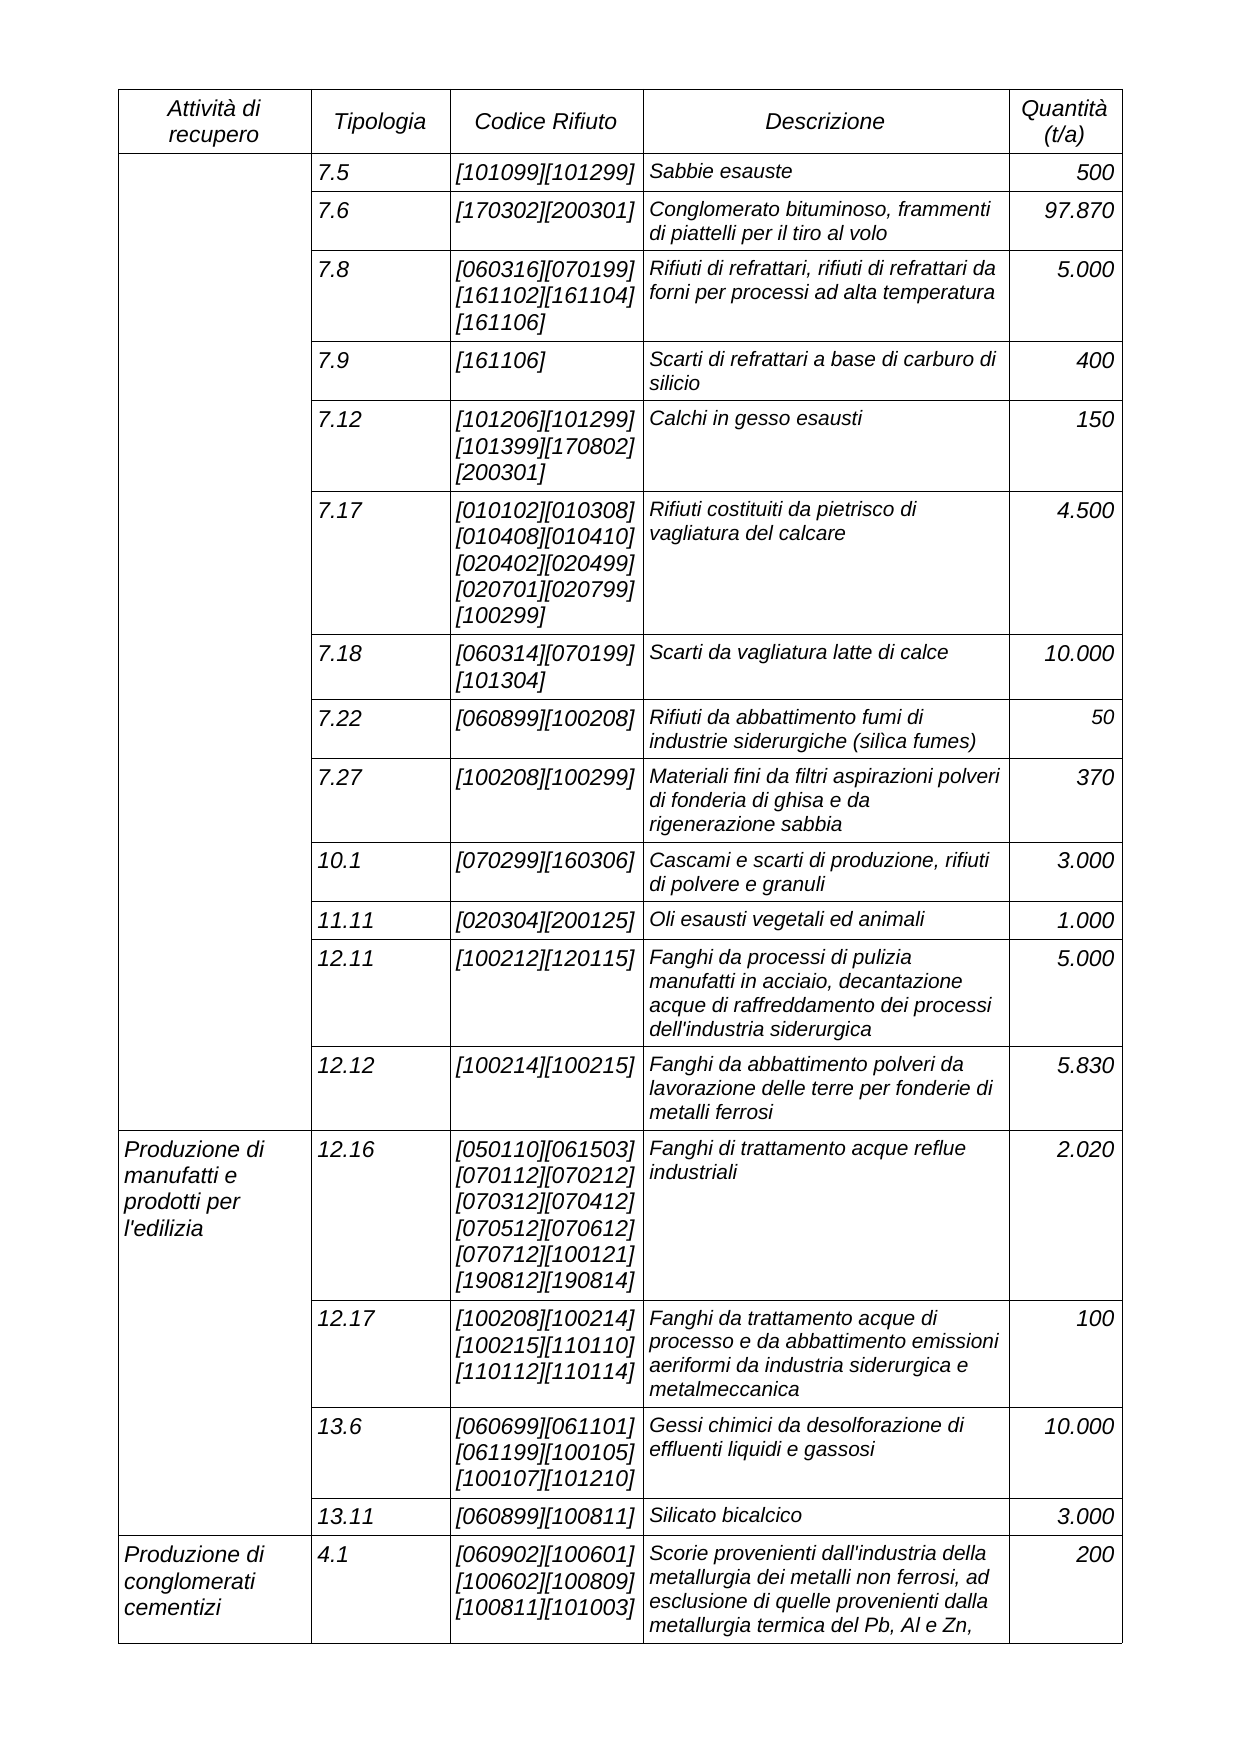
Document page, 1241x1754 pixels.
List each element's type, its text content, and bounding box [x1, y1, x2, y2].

table_cell [070299][160306] [451, 843, 643, 901]
table_cell [060899][100208] [451, 700, 643, 758]
table_cell [161106] [451, 342, 643, 400]
table_cell 200 [1010, 1536, 1122, 1643]
table_cell Gessi chimici da desolforazione di effluenti liquidi e gassosi [644, 1408, 1009, 1497]
table_cell Fanghi da abbattimento polveri da lavorazione delle terre per fonderie di metalli ferrosi [644, 1047, 1009, 1130]
table_cell 5.830 [1010, 1047, 1122, 1130]
table_header Tipologia [312, 90, 450, 153]
table_cell 4.500 [1010, 492, 1122, 634]
table_cell Oli esausti vegetali ed animali [644, 902, 1009, 939]
table_cell [100214][100215] [451, 1047, 643, 1130]
table_cell 7.27 [312, 759, 450, 842]
table_header Descrizione [644, 90, 1009, 153]
table_cell 13.11 [312, 1499, 450, 1535]
table_cell Fanghi da processi di pulizia manufatti in acciaio, decantazione acque di raffreddamento dei processi dell'industria siderurgica [644, 940, 1009, 1046]
table_cell Fanghi da trattamento acque di processo e da abbattimento emissioni aeriformi da industria siderurgica e metalmeccanica [644, 1301, 1009, 1407]
table_cell [010102][010308][010408][010410][020402][020499][020701][020799][100299] [451, 492, 643, 634]
table_cell 7.9 [312, 342, 450, 400]
table_cell 7.5 [312, 154, 450, 191]
table_cell 400 [1010, 342, 1122, 400]
table_cell Fanghi di trattamento acque reflue industriali [644, 1131, 1009, 1299]
table_cell [060699][061101][061199][100105][100107][101210] [451, 1408, 643, 1497]
table_cell [100208][100299] [451, 759, 643, 842]
table_cell 11.11 [312, 902, 450, 939]
table_cell 12.17 [312, 1301, 450, 1407]
table_cell 150 [1010, 401, 1122, 491]
table_cell 100 [1010, 1301, 1122, 1407]
table_cell 7.17 [312, 492, 450, 634]
table_cell 3.000 [1010, 1499, 1122, 1535]
table_cell [050110][061503][070112][070212][070312][070412][070512][070612][070712][100121][190812][190814] [451, 1131, 643, 1299]
table_cell 5.000 [1010, 251, 1122, 341]
table_cell 370 [1010, 759, 1122, 842]
table_cell 13.6 [312, 1408, 450, 1497]
table_cell Produzione di manufatti e prodotti per l'edilizia [119, 1131, 311, 1535]
table_cell 97.870 [1010, 192, 1122, 250]
table_cell Sabbie esauste [644, 154, 1009, 191]
table_cell 1.000 [1010, 902, 1122, 939]
table_cell Scarti di refrattari a base di carburo di silicio [644, 342, 1009, 400]
table_cell [100212][120115] [451, 940, 643, 1046]
table_cell 10.000 [1010, 635, 1122, 699]
table_cell [170302][200301] [451, 192, 643, 250]
table_cell 7.22 [312, 700, 450, 758]
table_cell Silicato bicalcico [644, 1499, 1009, 1535]
table_cell 12.11 [312, 940, 450, 1046]
table_cell [100208][100214][100215][110110][110112][110114] [451, 1301, 643, 1407]
table_cell 7.6 [312, 192, 450, 250]
table_cell 7.12 [312, 401, 450, 491]
table_cell 5.000 [1010, 940, 1122, 1046]
table_cell [020304][200125] [451, 902, 643, 939]
table_header Attività di recupero [119, 90, 311, 153]
table_header Quantità (t/a) [1010, 90, 1122, 153]
table_cell 12.12 [312, 1047, 450, 1130]
table_cell Calchi in gesso esausti [644, 401, 1009, 491]
table_cell [060314][070199][101304] [451, 635, 643, 699]
table_cell Scorie provenienti dall'industria della metallurgia dei metalli non ferrosi, ad esclusione di quelle provenienti dalla metallurgia termica del Pb, Al e Zn, [644, 1536, 1009, 1643]
table_cell 12.16 [312, 1131, 450, 1299]
table_cell 4.1 [312, 1536, 450, 1643]
table_cell [101099][101299] [451, 154, 643, 191]
table_cell 7.8 [312, 251, 450, 341]
table_cell Scarti da vagliatura latte di calce [644, 635, 1009, 699]
table_cell Materiali fini da filtri aspirazioni polveri di fonderia di ghisa e da rigenerazione sabbia [644, 759, 1009, 842]
table_cell Rifiuti di refrattari, rifiuti di refrattari da forni per processi ad alta temperatura [644, 251, 1009, 341]
table_cell [060316][070199][161102][161104][161106] [451, 251, 643, 341]
table_cell 10.1 [312, 843, 450, 901]
table_cell 500 [1010, 154, 1122, 191]
table_cell 10.000 [1010, 1408, 1122, 1497]
table_cell [119, 154, 311, 1130]
table_cell Rifiuti costituiti da pietrisco di vagliatura del calcare [644, 492, 1009, 634]
table_cell Cascami e scarti di produzione, rifiuti di polvere e granuli [644, 843, 1009, 901]
table_header Codice Rifiuto [451, 90, 643, 153]
table_cell 3.000 [1010, 843, 1122, 901]
table_cell Conglomerato bituminoso, frammenti di piattelli per il tiro al volo [644, 192, 1009, 250]
table_cell [101206][101299][101399][170802][200301] [451, 401, 643, 491]
table_cell 50 [1010, 700, 1122, 758]
table_cell Rifiuti da abbattimento fumi di industrie siderurgiche (silìca fumes) [644, 700, 1009, 758]
table_cell [060899][100811] [451, 1499, 643, 1535]
table_cell 7.18 [312, 635, 450, 699]
table_cell [060902][100601][100602][100809][100811][101003] [451, 1536, 643, 1643]
table_cell Produzione di conglomerati cementizi [119, 1536, 311, 1643]
table_cell 2.020 [1010, 1131, 1122, 1299]
